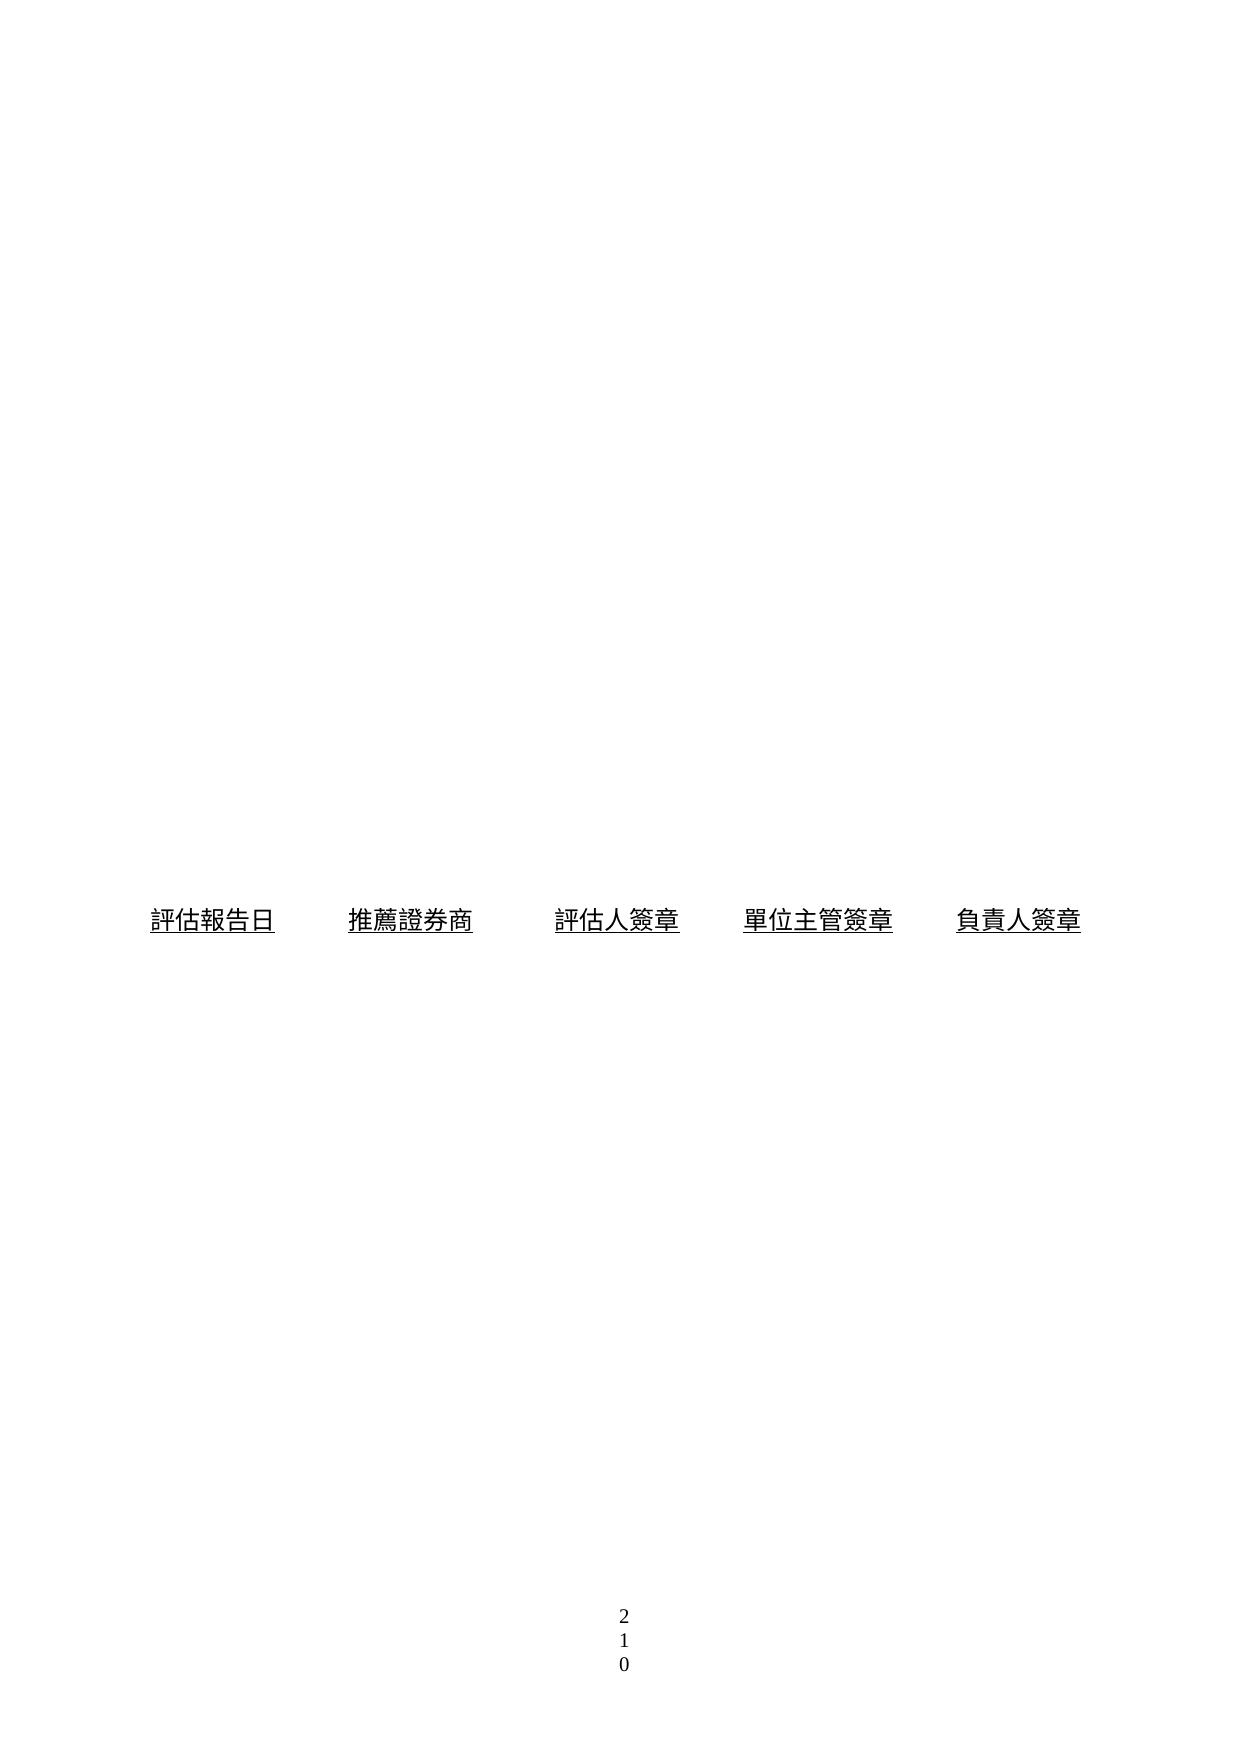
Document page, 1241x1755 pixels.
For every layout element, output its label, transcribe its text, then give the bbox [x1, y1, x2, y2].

table_header 評估報告日 [121, 877, 304, 939]
table_header 負責人簽章 [918, 877, 1119, 939]
table_header 單位主管簽章 [718, 877, 918, 939]
table_header 推薦證券商 [304, 877, 517, 939]
table_header 評估人簽章 [517, 877, 717, 939]
